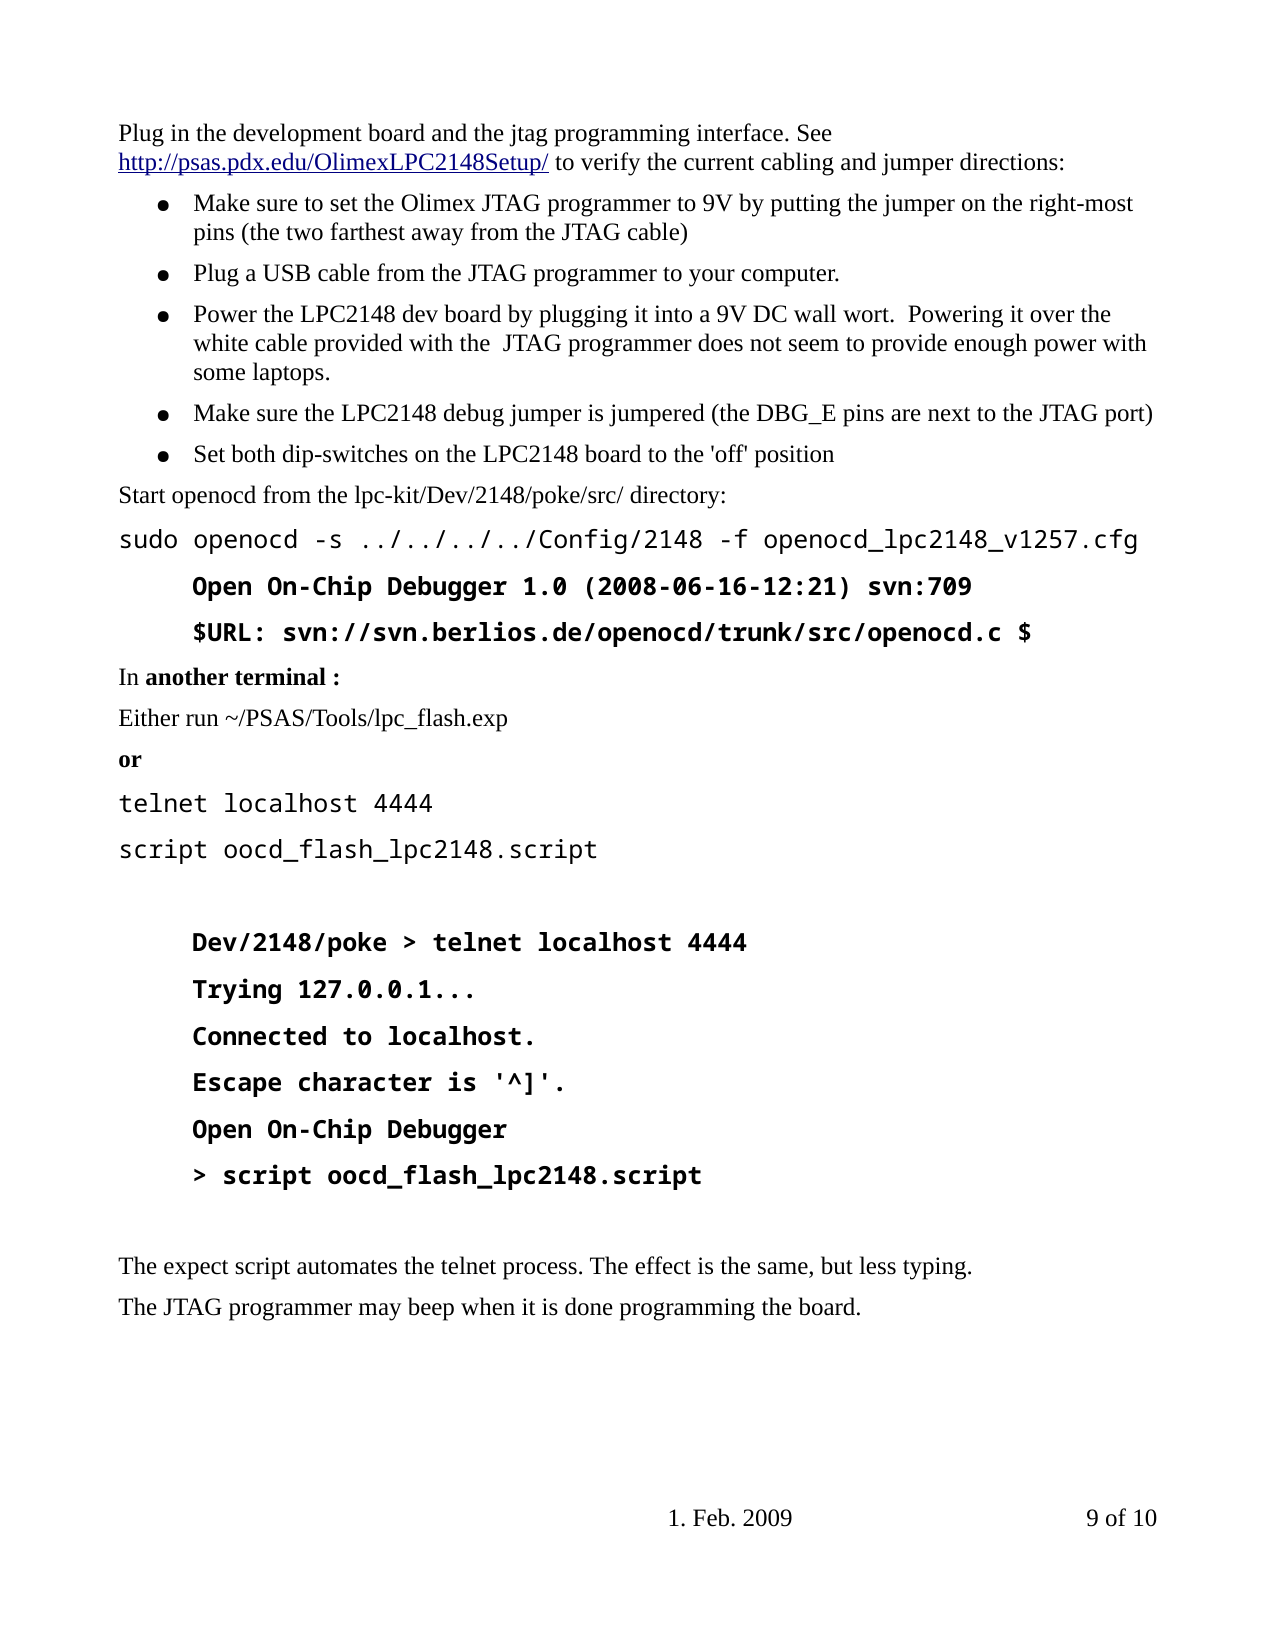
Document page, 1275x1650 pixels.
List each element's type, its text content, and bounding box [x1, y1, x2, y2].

text telnet localhost 4444 [118, 785, 1157, 819]
list Set both dip-switches on the LPC2148 board to the 'off' position [156, 439, 1157, 468]
text Trying 127.0.0.1... [192, 972, 1157, 1006]
list Make sure the LPC2148 debug jumper is jumpered (the DBG_E pins are next to the JTAG port) [156, 398, 1157, 427]
text Open On-Chip Debugger 1.0 (2008-06-16-12:21) svn:709 [192, 568, 1157, 602]
text Dev/2148/poke > telnet localhost 4444 [192, 925, 1157, 959]
list Power the LPC2148 dev board by plugging it into a 9V DC wall wort. Powering it over the white cable provided with the JTAG programmer does not seem to provide enough power with some laptops. [156, 299, 1157, 386]
text In another terminal : [118, 662, 1157, 690]
list Plug a USB cable from the JTAG programmer to your computer. [156, 258, 1157, 287]
text Start openocd from the lpc-kit/Dev/2148/poke/src/ directory: [118, 481, 1157, 509]
text Escape character is '^]'. [192, 1065, 1157, 1099]
text sudo openocd -s ../../../../Config/2148 -f openocd_lpc2148_v1257.cfg [118, 522, 1157, 556]
text The expect script automates the telnet process. The effect is the same, but less typing. [118, 1251, 1157, 1280]
list Make sure to set the Olimex JTAG programmer to 9V by putting the jumper on the right-most pins (the two farthest away from the JTAG cable) [156, 188, 1157, 246]
text Plug in the development board and the jtag programming interface. See http://psas.pdx.edu/OlimexLPC2148Setup/ to verify the current cabling and jumper directions: [118, 118, 1157, 176]
text Either run ~/PSAS/Tools/lpc_flash.exp [118, 703, 1157, 732]
text Connected to localhost. [192, 1018, 1157, 1052]
text The JTAG programmer may beep when it is done programming the board. [118, 1292, 1157, 1321]
text > script oocd_flash_lpc2148.script [192, 1158, 1157, 1192]
text $URL: svn://svn.berlios.de/openocd/trunk/src/openocd.c $ [192, 615, 1157, 649]
text or [118, 744, 1157, 773]
text Open On-Chip Debugger [192, 1111, 1157, 1145]
text script oocd_flash_lpc2148.script [118, 832, 1157, 866]
